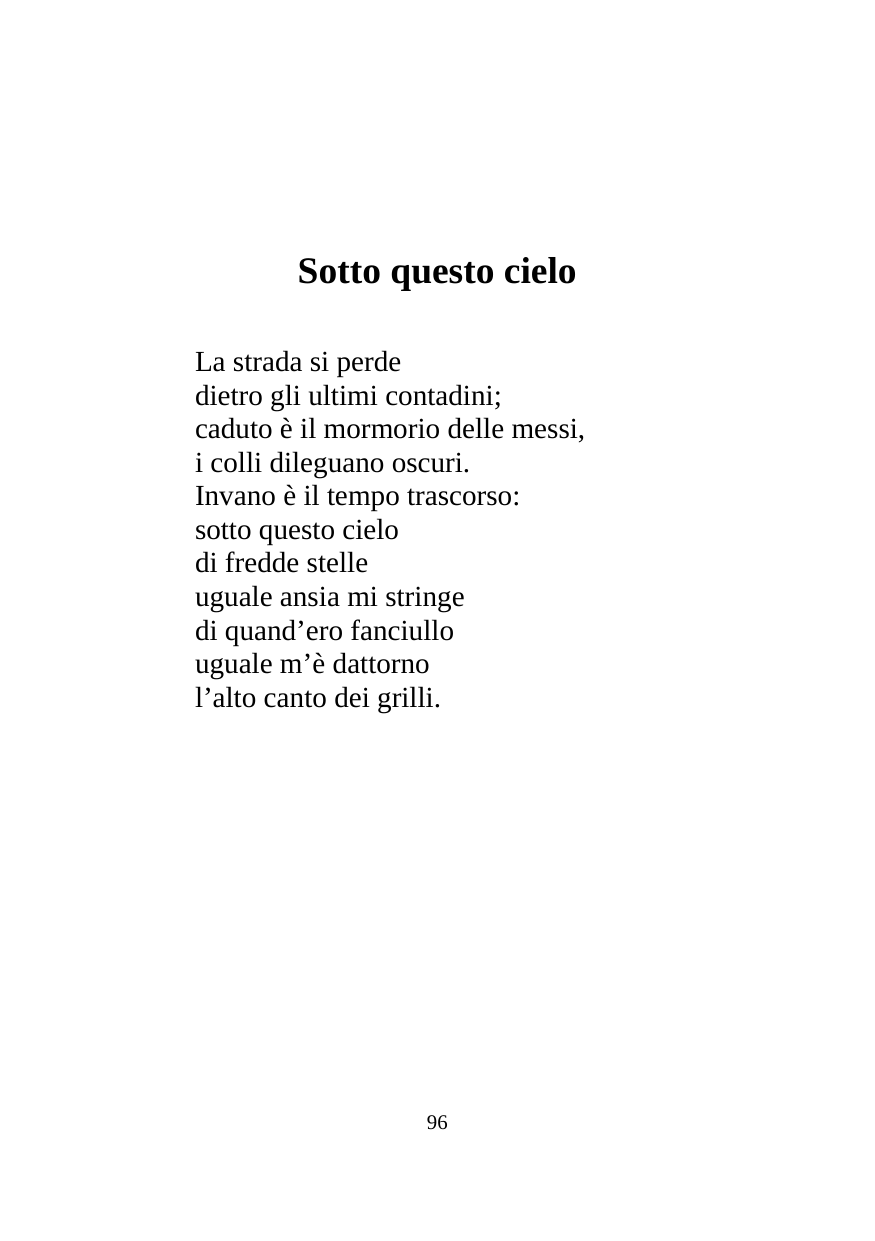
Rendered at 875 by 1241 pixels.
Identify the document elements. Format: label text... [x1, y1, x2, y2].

subtitle Sotto questo cielo [106, 248, 768, 291]
text La strada si perde dietro gli ultimi contadini; caduto è il mormorio delle messi, i colli dileguano oscuri. Invano è il tempo trascorso: sotto questo cielo di fredde stelle uguale ansia mi stringe di quand’ero fanciullo uguale m’è dattorno l’alto canto dei grilli. [195, 344, 768, 713]
